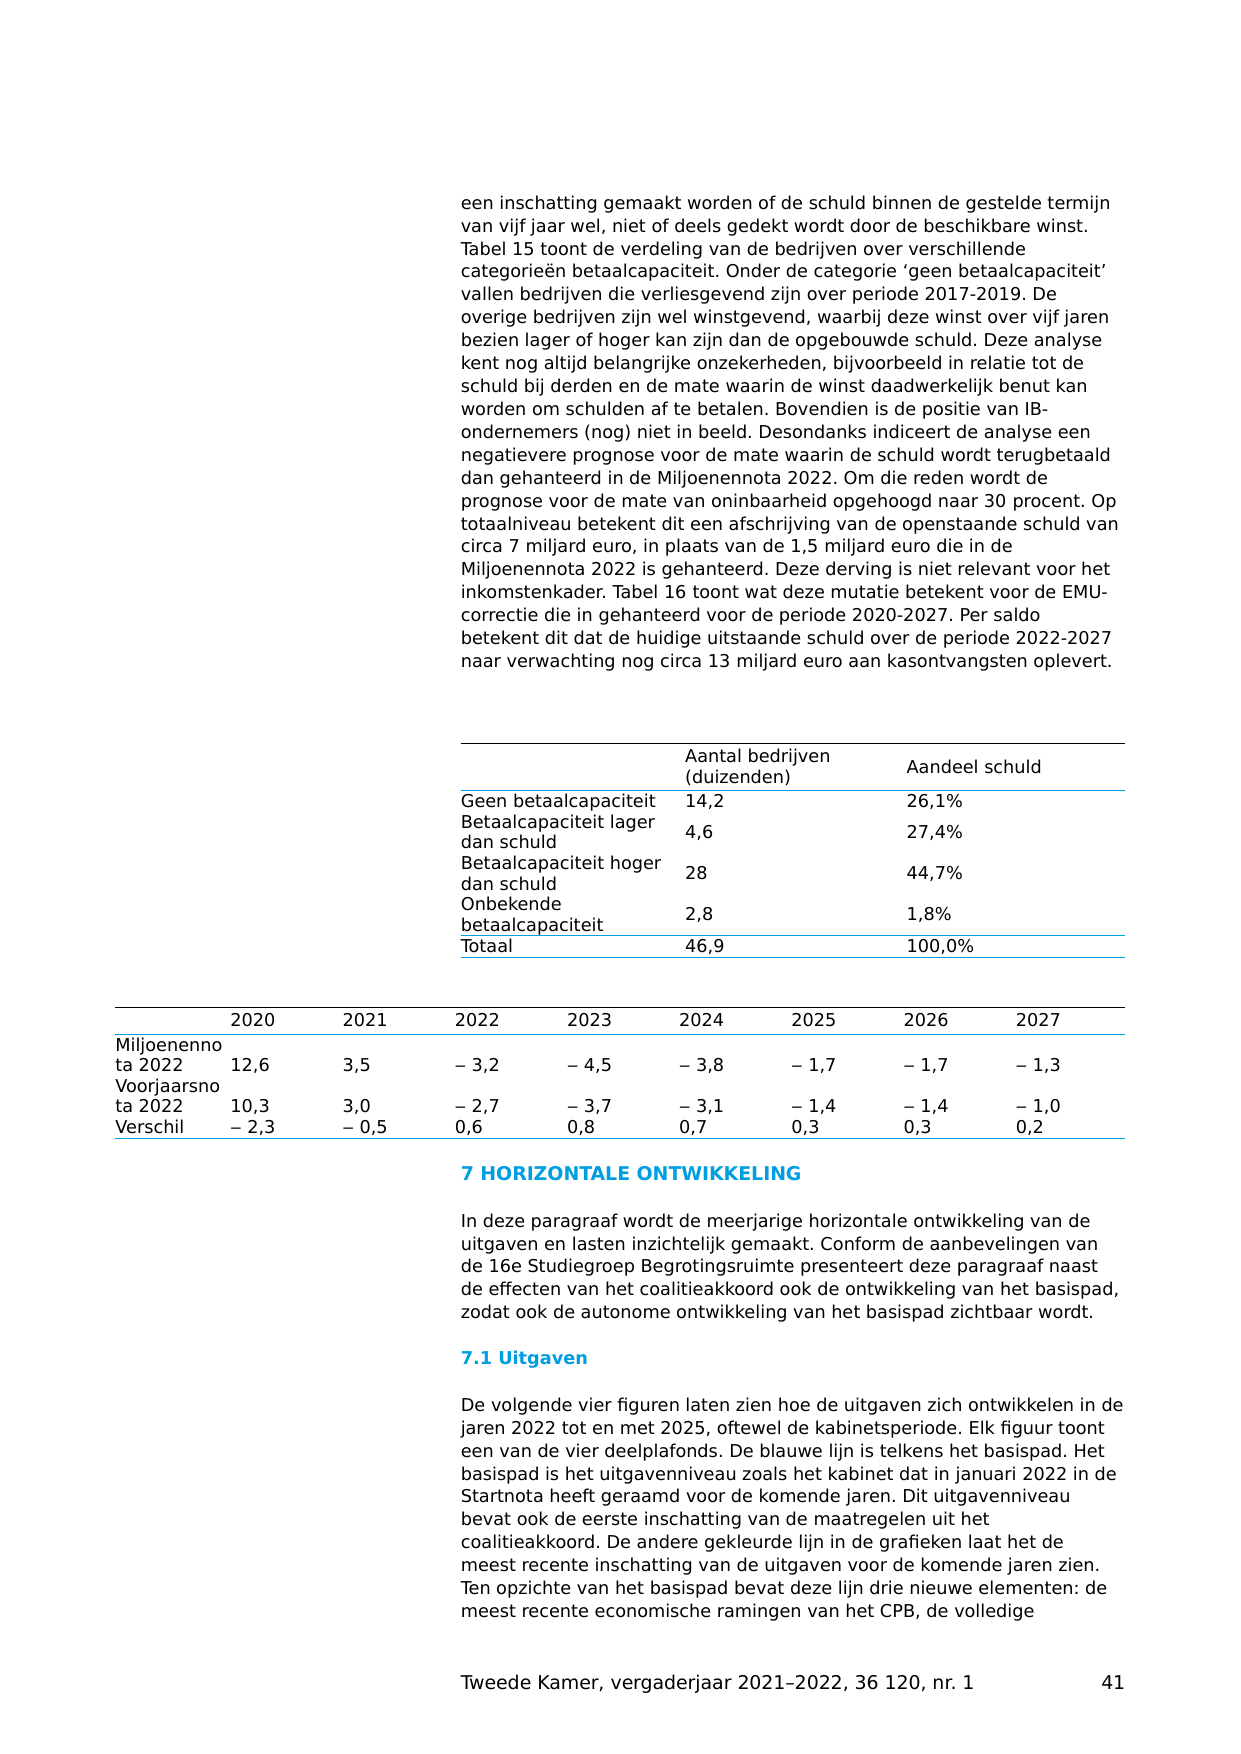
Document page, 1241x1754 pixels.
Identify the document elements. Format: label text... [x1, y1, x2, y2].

table_header Tabel 15 Verdeling VPB-plichtige bedrijven met coronaschuld naar betaalcapaciteit [461, 695, 1125, 743]
table_cell 3,5 [340, 1035, 452, 1076]
table_cell 2023 [564, 1008, 676, 1034]
table_cell ‒ 1,3 [1013, 1035, 1125, 1076]
table_cell Betaalcapaciteit lager dan schuld [461, 812, 682, 853]
table_cell 12,6 [227, 1035, 339, 1076]
table_cell 2,8 [682, 894, 903, 935]
table_cell 0,3 [900, 1117, 1013, 1138]
table_cell ‒ 2,3 [227, 1117, 339, 1138]
table_cell ‒ 1,7 [788, 1035, 900, 1076]
table_cell Totaal [461, 936, 682, 956]
table_cell 46,9 [682, 936, 903, 956]
table_cell 10,3 [227, 1076, 339, 1117]
table_cell Voorjaarsnota 2022 [115, 1076, 227, 1117]
table_cell 3,0 [340, 1076, 452, 1117]
table_cell 100,0% [904, 936, 1125, 956]
table_cell Geen betaalcapaciteit [461, 791, 682, 812]
table_cell 1,8% [904, 894, 1125, 935]
table_cell ‒ 4,5 [564, 1035, 676, 1076]
table_cell 44,7% [904, 853, 1125, 894]
table_cell 2020 [227, 1008, 339, 1034]
table_cell 27,4% [904, 812, 1125, 853]
table_cell 2025 [788, 1008, 900, 1034]
table_cell 2024 [676, 1008, 788, 1034]
title 7 Horizontale ontwikkeling [461, 1163, 1125, 1185]
table_cell 0,8 [564, 1117, 676, 1138]
table_cell 0,2 [1013, 1117, 1125, 1138]
title 7.1 Uitgaven [461, 1346, 1125, 1369]
table_cell 14,2 [682, 791, 903, 812]
text een inschatting gemaakt worden of de schuld binnen de gestelde termijn van vijf jaar wel, niet of deels gedekt wordt door de beschikbare winst. Tabel 15 toont de verdeling van de bedrijven over verschillende categorieën betaalcapaciteit. Onder de categorie ‘geen betaalcapaciteit’ vallen bedrijven die verliesgevend zijn over periode 2017-2019. De overige bedrijven zijn wel winstgevend, waarbij deze winst over vijf jaren bezien lager of hoger kan zijn dan de opgebouwde schuld. Deze analyse kent nog altijd belangrijke onzekerheden, bijvoorbeeld in relatie tot de schuld bij derden en de mate waarin de winst daadwerkelijk benut kan worden om schulden af te betalen. Bovendien is de positie van IB-ondernemers (nog) niet in beeld. Desondanks indiceert de analyse een negatievere prognose voor de mate waarin de schuld wordt terugbetaald dan gehanteerd in de Miljoenennota 2022. Om die reden wordt de prognose voor de mate van oninbaarheid opgehoogd naar 30 procent. Op totaalniveau betekent dit een afschrijving van de openstaande schuld van circa 7 miljard euro, in plaats van de 1,5 miljard euro die in de Miljoenennota 2022 is gehanteerd. Deze derving is niet relevant voor het inkomstenkader. Tabel 16 toont wat deze mutatie betekent voor de EMU-correctie die in gehanteerd voor de periode 2020-2027. Per saldo betekent dit dat de huidige uitstaande schuld over de periode 2022-2027 naar verwachting nog circa 13 miljard euro aan kasontvangsten oplevert. [461, 191, 1125, 672]
table_cell Verschil [115, 1117, 227, 1138]
table_cell Aandeel schuld [904, 744, 1125, 790]
text In deze paragraaf wordt de meerjarige horizontale ontwikkeling van de uitgaven en lasten inzichtelijk gemaakt. Conform de aanbevelingen van de 16e Studiegroep Begrotingsruimte presenteert deze paragraaf naast de effecten van het coalitieakkoord ook de ontwikkeling van het basispad, zodat ook de autonome ontwikkeling van het basispad zichtbaar wordt. [461, 1209, 1125, 1323]
table_cell ‒ 3,8 [676, 1035, 788, 1076]
table_cell [461, 744, 682, 790]
table_cell ‒ 1,4 [788, 1076, 900, 1117]
table_cell ‒ 0,5 [340, 1117, 452, 1138]
table_cell [115, 1008, 227, 1034]
table_cell Betaalcapaciteit hoger dan schuld [461, 853, 682, 894]
table_cell 26,1% [904, 791, 1125, 812]
table_cell ‒ 3,7 [564, 1076, 676, 1117]
table_cell 28 [682, 853, 903, 894]
table_cell 4,6 [682, 812, 903, 853]
table_cell ‒ 2,7 [452, 1076, 564, 1117]
table_cell ‒ 3,2 [452, 1035, 564, 1076]
table_cell 0,3 [788, 1117, 900, 1138]
table_cell Onbekende betaalcapaciteit [461, 894, 682, 935]
table_cell 2022 [452, 1008, 564, 1034]
table_cell 0,7 [676, 1117, 788, 1138]
table_cell ‒ 1,0 [1013, 1076, 1125, 1117]
table_cell 2021 [340, 1008, 452, 1034]
table_header Tabel 16 EMU-correctie naar belastingjaar n.a.v. corona-gerelateerd uitstel van belasting [115, 982, 1125, 1007]
table_cell ‒ 3,1 [676, 1076, 788, 1117]
table_cell Aantal bedrijven (duizenden) [682, 744, 903, 790]
table_cell 2026 [900, 1008, 1013, 1034]
table_cell 2027 [1013, 1008, 1125, 1034]
table_cell ‒ 1,4 [900, 1076, 1013, 1117]
table_cell 0,6 [452, 1117, 564, 1138]
table_cell Miljoenennota 2022 [115, 1035, 227, 1076]
table_cell ‒ 1,7 [900, 1035, 1013, 1076]
text De volgende vier figuren laten zien hoe de uitgaven zich ontwikkelen in de jaren 2022 tot en met 2025, oftewel de kabinetsperiode. Elk figuur toont een van de vier deelplafonds. De blauwe lijn is telkens het basispad. Het basispad is het uitgavenniveau zoals het kabinet dat in januari 2022 in de Startnota heeft geraamd voor de komende jaren. Dit uitgavenniveau bevat ook de eerste inschatting van de maatregelen uit het coalitieakkoord. De andere gekleurde lijn in de grafieken laat het de meest recente inschatting van de uitgaven voor de komende jaren zien. Ten opzichte van het basispad bevat deze lijn drie nieuwe elementen: de meest recente economische ramingen van het CPB, de volledige [461, 1393, 1125, 1622]
